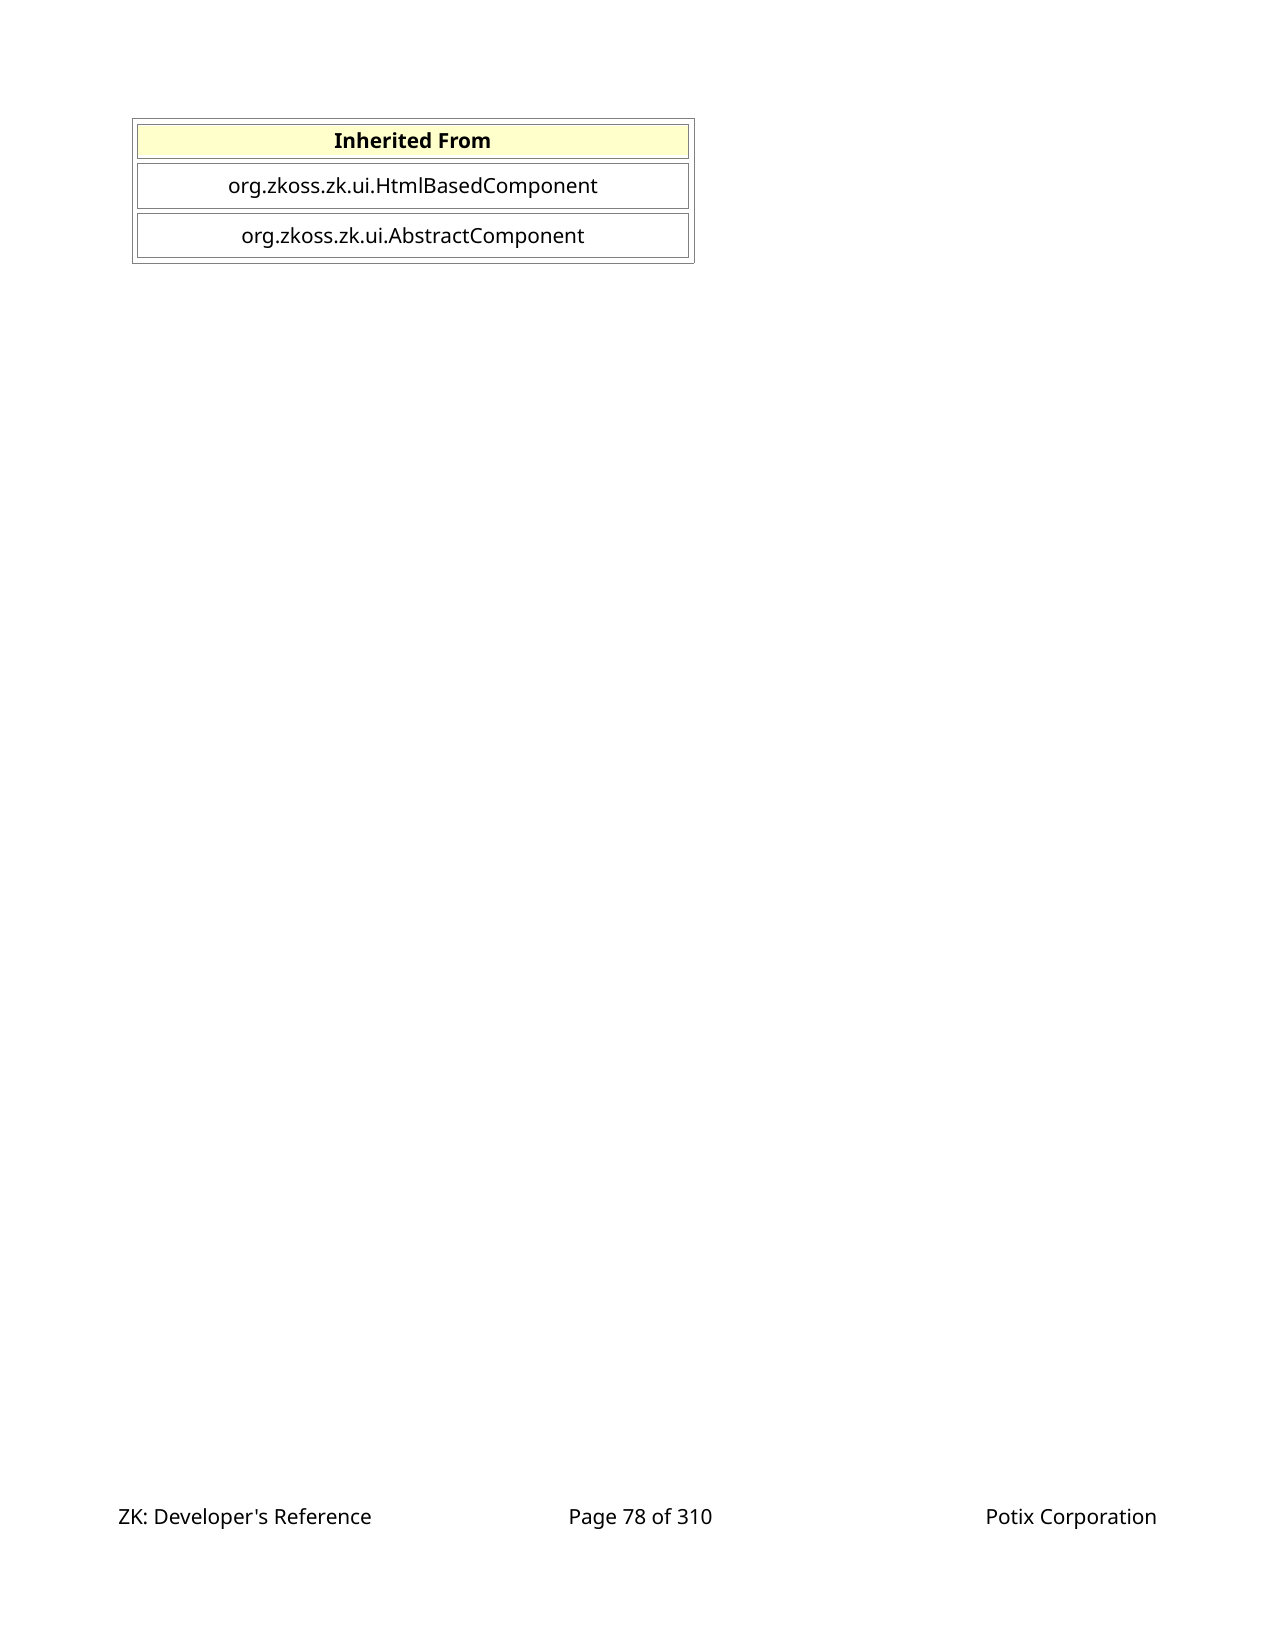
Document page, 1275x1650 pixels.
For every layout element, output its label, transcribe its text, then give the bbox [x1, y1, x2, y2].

table_header Inherited From [134, 119, 691, 158]
table_cell org.zkoss.zk.ui.HtmlBasedComponent [134, 158, 691, 207]
table_cell org.zkoss.zk.ui.AbstractComponent [134, 208, 691, 257]
